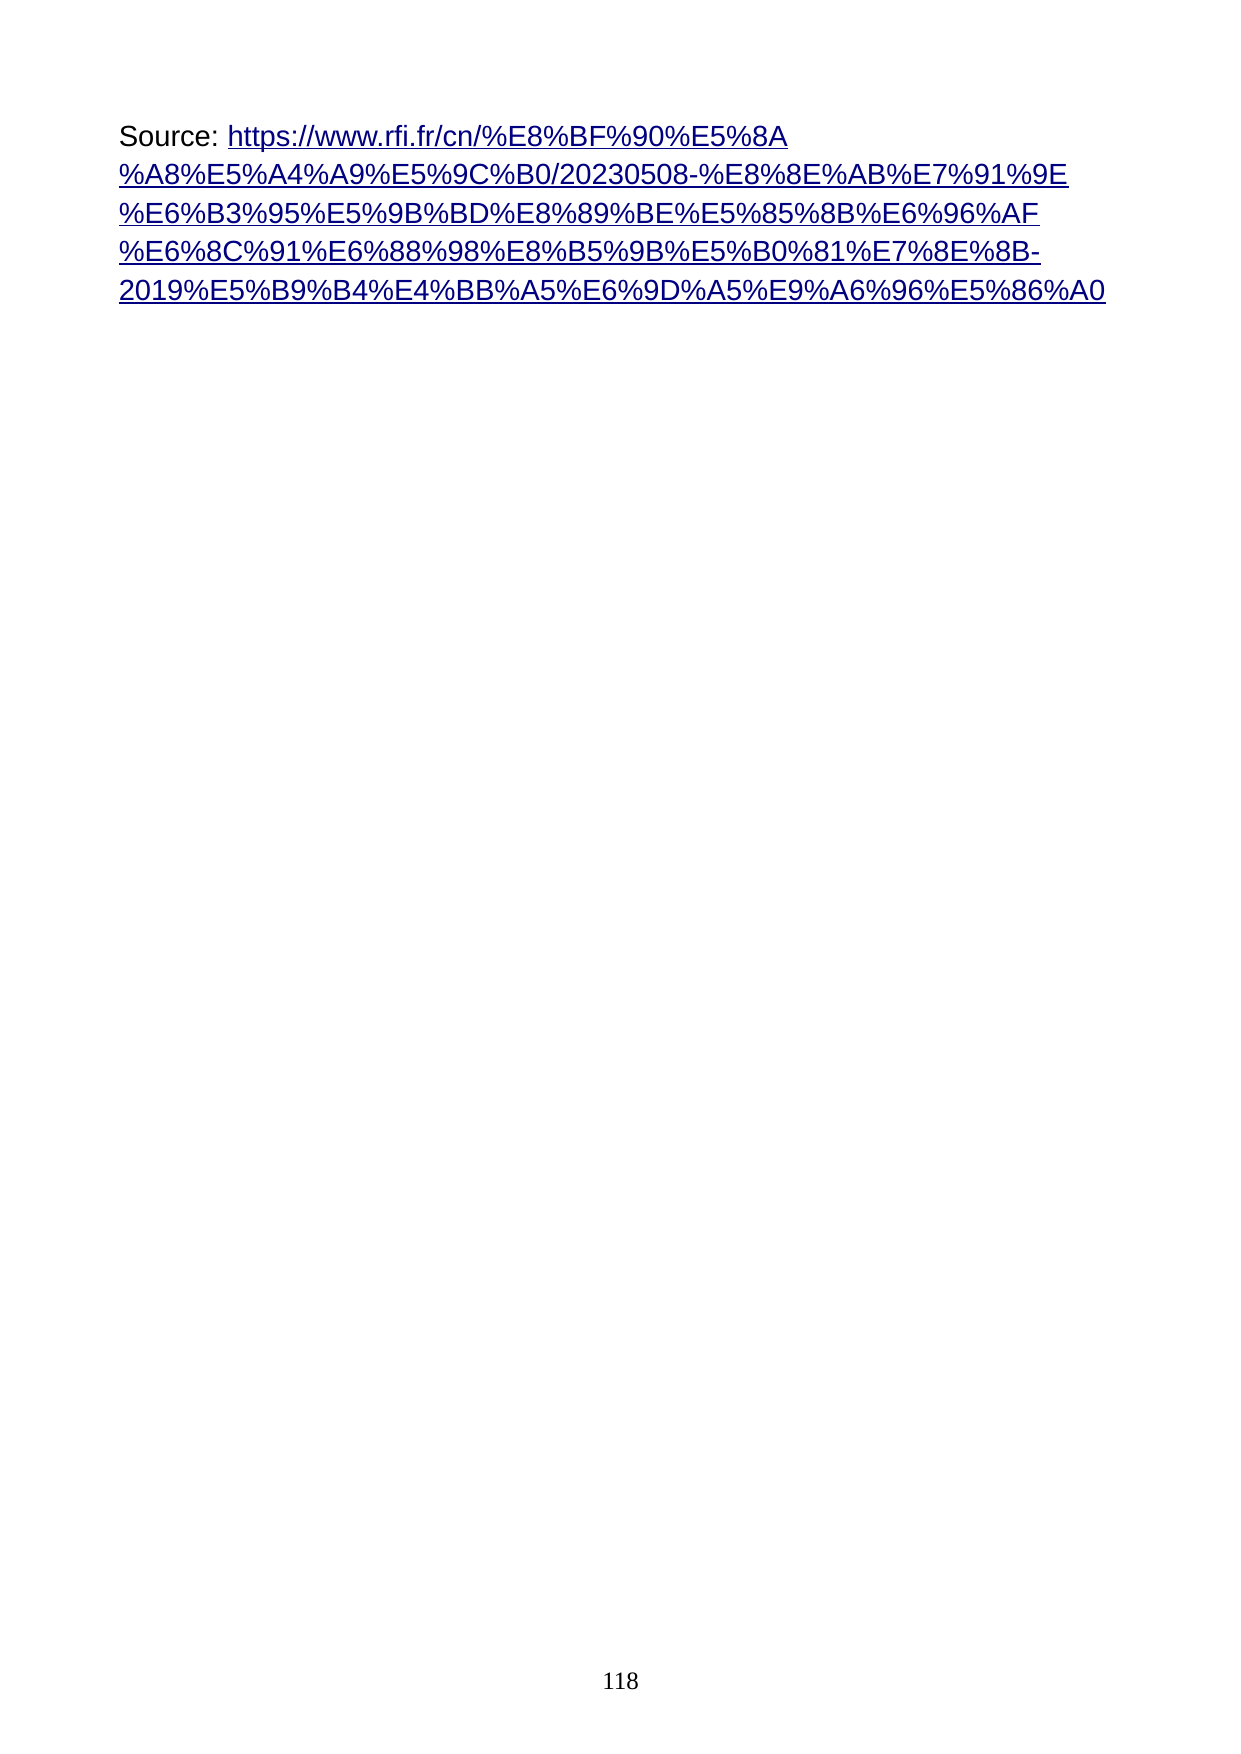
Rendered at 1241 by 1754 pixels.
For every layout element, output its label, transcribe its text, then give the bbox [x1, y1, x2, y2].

text Source: https://www.rfi.fr/cn/%E8%BF%90%E5%8A%A8%E5%A4%A9%E5%9C%B0/20230508-%E8%8E%AB%E7%91%9E%E6%B3%95%E5%9B%BD%E8%89%BE%E5%85%8B%E6%96%AF%E6%8C%91%E6%88%98%E8%B5%9B%E5%B0%81%E7%8E%8B-2019%E5%B9%B4%E4%BB%A5%E6%9D%A5%E9%A6%96%E5%86%A0 [118, 118, 1122, 306]
